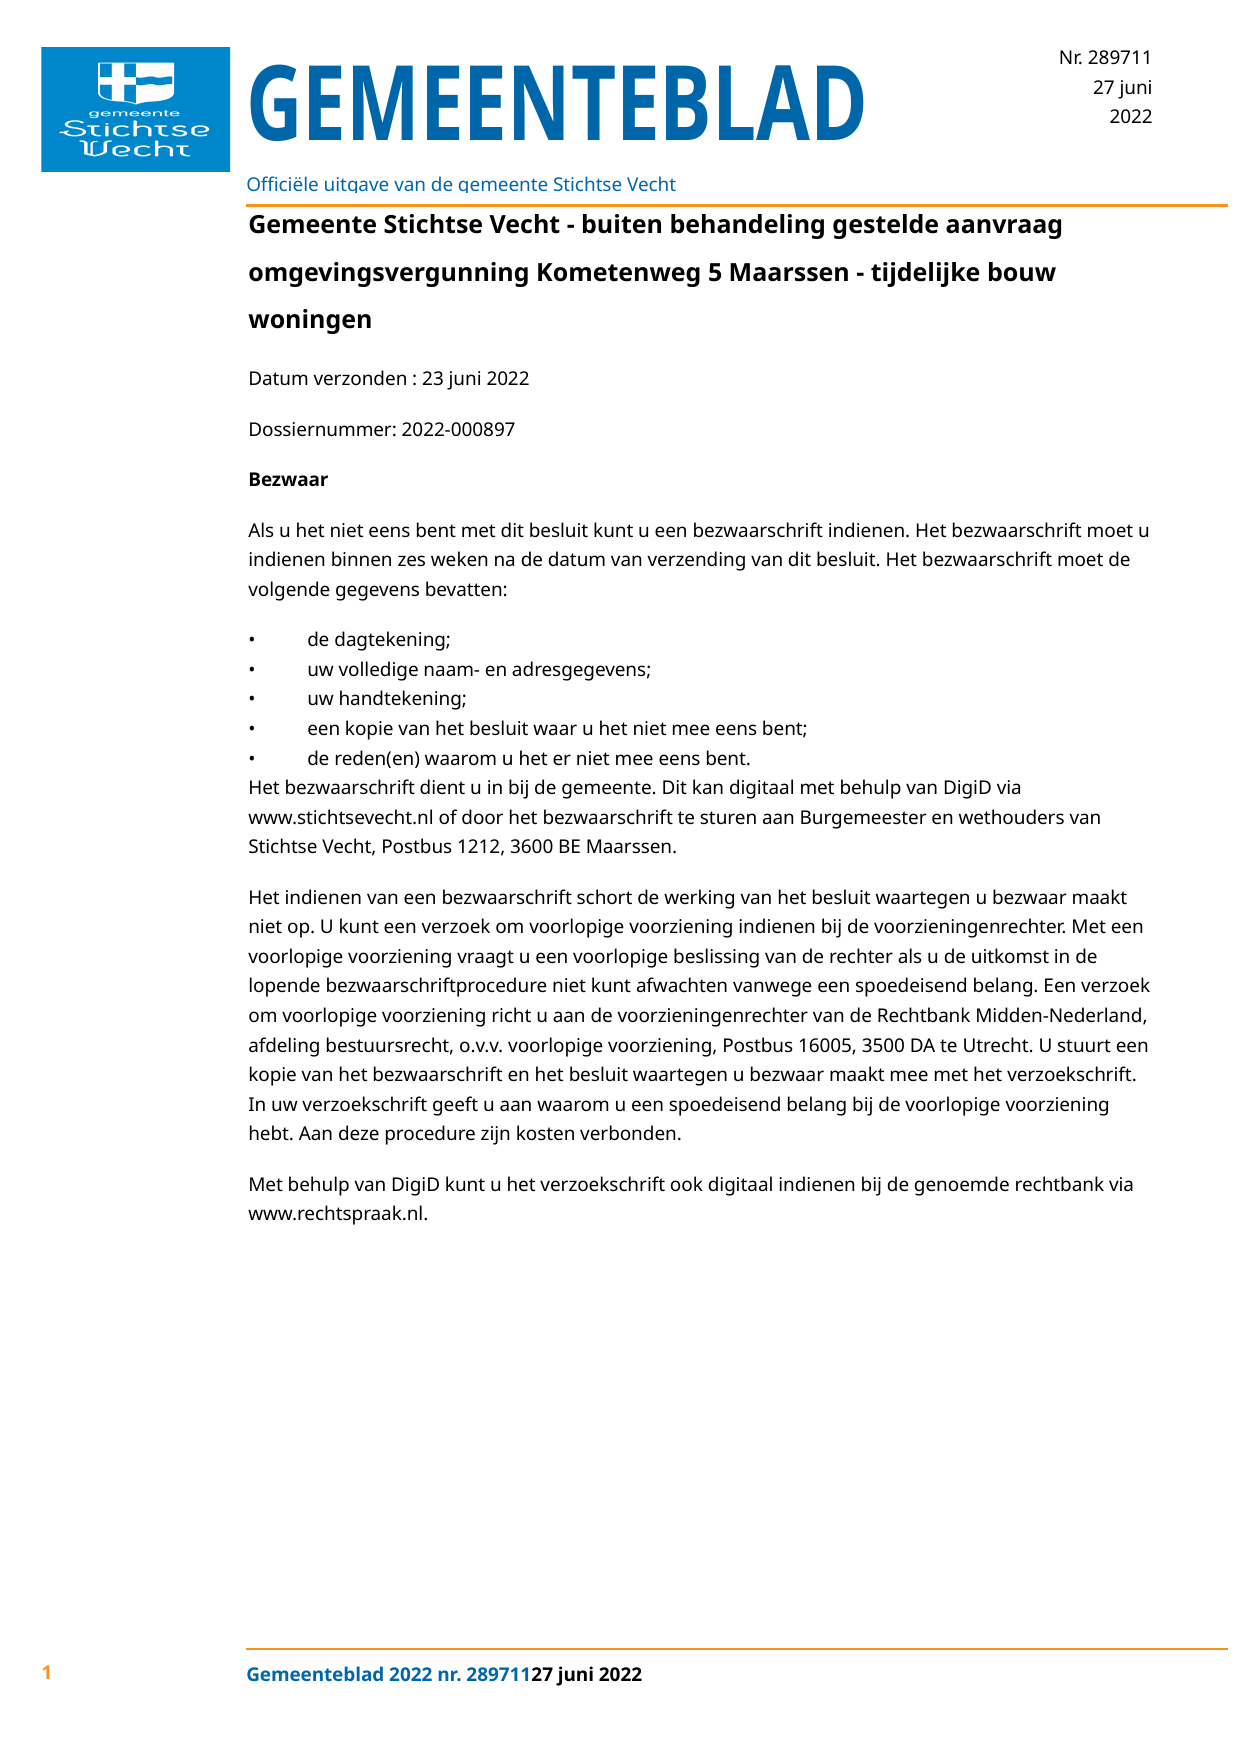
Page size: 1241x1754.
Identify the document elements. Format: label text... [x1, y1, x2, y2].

picture [99, 63, 135, 101]
list de dagtekening; [248, 626, 1152, 652]
list uw handtekening; [248, 686, 1152, 711]
text Met behulp van DigiD kunt u het verzoekschrift ook digitaal indienen bij de genoemde rechtbank via www.rechtspraak.nl. [248, 1171, 1152, 1226]
text Het bezwaarschrift dient u in bij de gemeente. Dit kan digitaal met behulp van DigiD via www.stichtsevecht.nl of door het bezwaarschrift te sturen aan Burgemeester en wethouders van Stichtse Vecht, Postbus 1212, 3600 BE Maarssen. [248, 774, 1152, 859]
text Als u het niet eens bent met dit besluit kunt u een bezwaarschrift indienen. Het bezwaarschrift moet u indienen binnen zes weken na de datum van verzending van dit besluit. Het bezwaarschrift moet de volgende gegevens bevatten: [248, 517, 1152, 602]
text Gemeente Stichtse Vecht - buiten behandeling gestelde aanvraag omgevingsvergunning Kometenweg 5 Maarssen - tijdelijke bouw woningen [248, 207, 1152, 336]
text Dossiernummer: 2022-000897 [248, 416, 1152, 442]
list de reden(en) waarom u het er niet mee eens bent. [248, 745, 1152, 770]
picture [137, 63, 174, 103]
text Datum verzonden : 23 juni 2022 [248, 366, 1152, 391]
text Het indienen van een bezwaarschrift schort de werking van het besluit waartegen u bezwaar maakt niet op. U kunt een verzoek om voorlopige voorziening indienen bij de voorzieningenrechter. Met een voorlopige voorziening vraagt u een voorlopige beslissing van de rechter als u de uitkomst in de lopende bezwaarschriftprocedure niet kunt afwachten vanwege een spoedeisend belang. Een verzoek om voorlopige voorziening richt u aan de voorzieningenrechter van de Rechtbank Midden-Nederland, afdeling bestuursrecht, o.v.v. voorlopige voorziening, Postbus 16005, 3500 DA te Utrecht. U stuurt een kopie van het bezwaarschrift en het besluit waartegen u bezwaar maakt mee met het verzoekschrift. In uw verzoekschrift geeft u aan waarom u een spoedeisend belang bij de voorlopige voorziening hebt. Aan deze procedure zijn kosten verbonden. [248, 884, 1152, 1146]
text Bezwaar [248, 466, 1152, 492]
list een kopie van het besluit waar u het niet mee eens bent; [248, 715, 1152, 741]
list uw volledige naam- en adresgegevens; [248, 656, 1152, 682]
